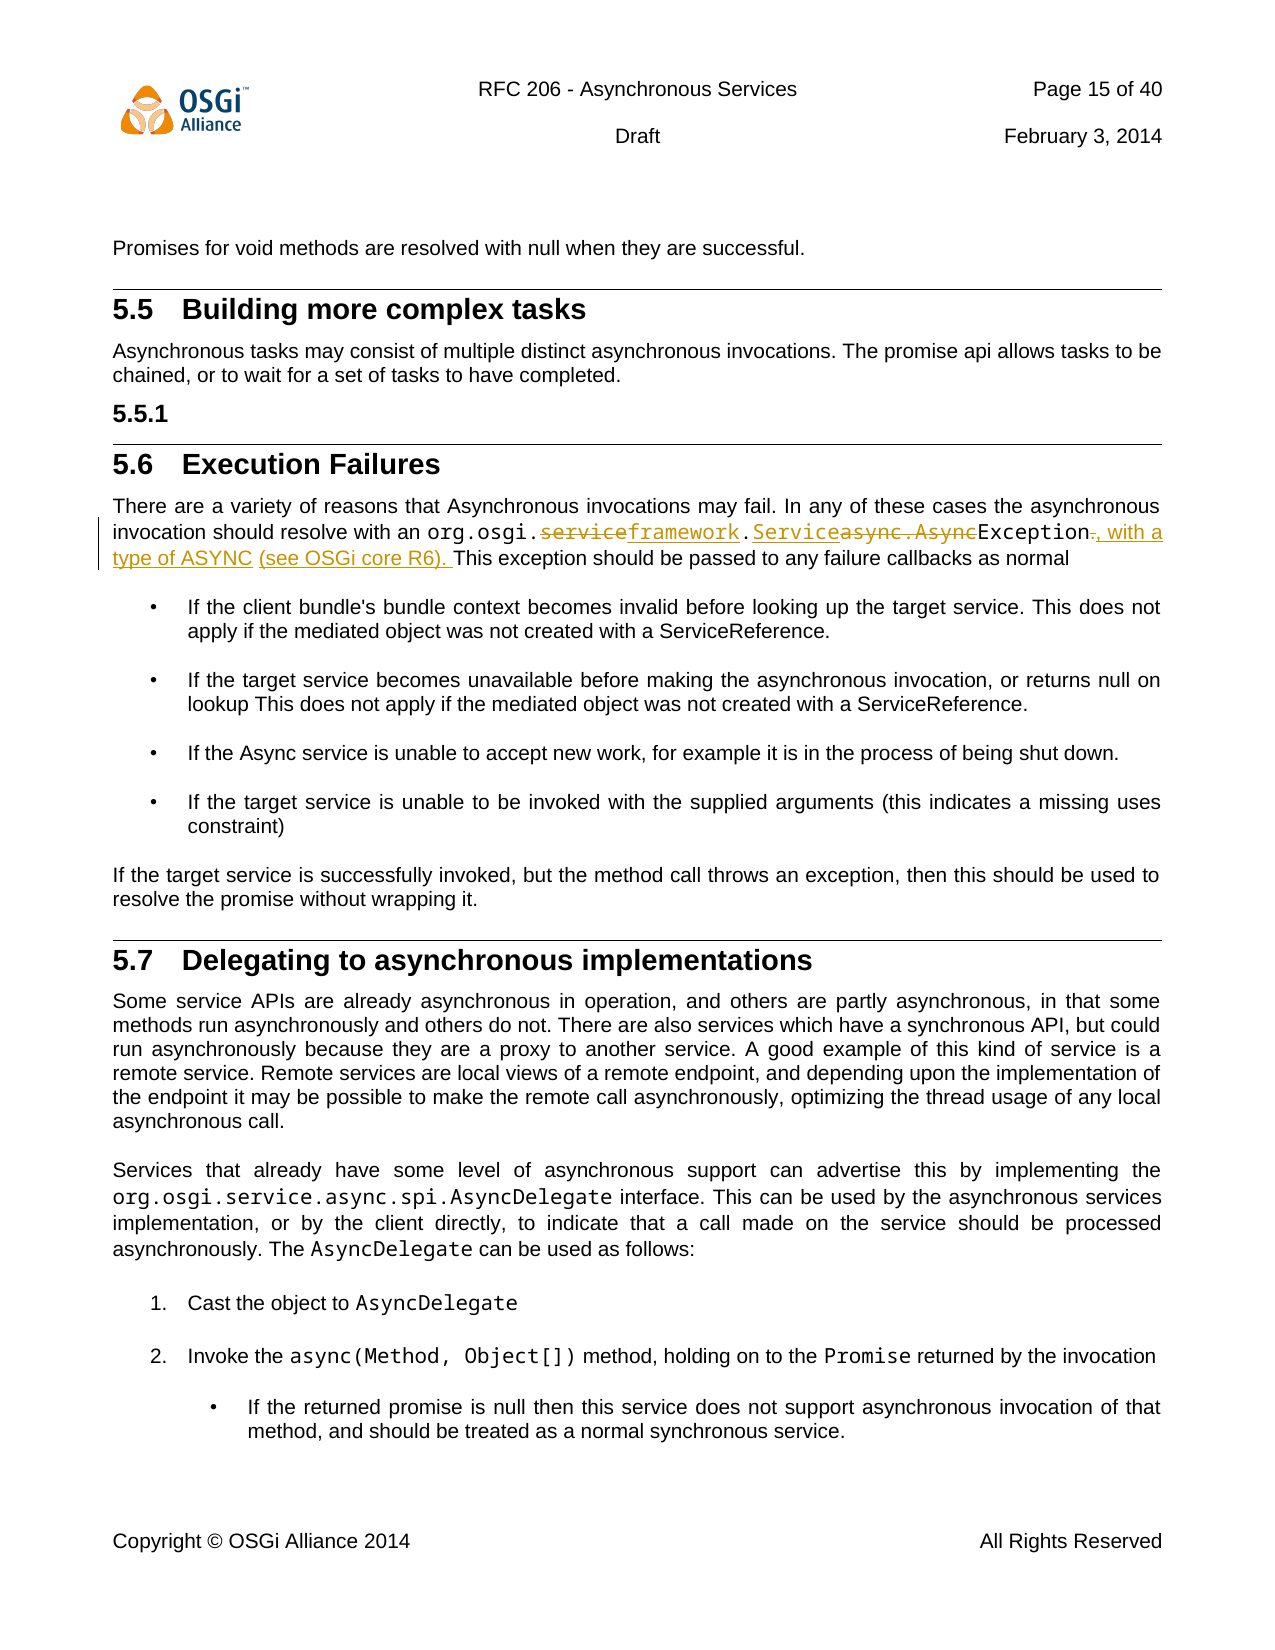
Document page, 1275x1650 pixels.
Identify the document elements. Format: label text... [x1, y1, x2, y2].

text If the target service is successfully invoked, but the method call throws an exception, then this should be used to resolve the promise without wrapping it. [112, 863, 1162, 911]
subtitle Delegating to asynchronous implementations [112, 941, 1162, 977]
list Invoke the async(Method, Object[]) method, holding on to the Promise returned by the invocation [150, 1341, 1162, 1369]
text Some service APIs are already asynchronous in operation, and others are partly asynchronous, in that some methods run asynchronously and others do not. There are also services which have a synchronous API, but could run asynchronously because they are a proxy to another service. A good example of this kind of service is a remote service. Remote services are local views of a remote endpoint, and depending upon the implementation of the endpoint it may be possible to make the remote call asynchronously, optimizing the thread usage of any local asynchronous call. [112, 989, 1162, 1133]
list If the client bundle's bundle context becomes invalid before looking up the target service. This does not apply if the mediated object was not created with a ServiceReference. [150, 595, 1162, 643]
picture [113, 78, 257, 142]
list If the returned promise is null then this service does not support asynchronous invocation of that method, and should be treated as a normal synchronous service. [210, 1394, 1162, 1443]
text There are a variety of reasons that Asynchronous invocations may fail. In any of these cases the asynchronous invocation should resolve with an org.osgi.framework.ServiceException, with a type of ASYNC (see OSGi core R6). This exception should be passed to any failure callbacks as normal [112, 493, 1162, 570]
subtitle Execution Failures [112, 445, 1162, 481]
text Promises for void methods are resolved with null when they are successful. [112, 236, 1162, 260]
list If the target service becomes unavailable before making the asynchronous invocation, or returns null on lookup This does not apply if the mediated object was not created with a ServiceReference. [150, 668, 1162, 716]
list If the Async service is unable to accept new work, for example it is in the process of being shut down. [150, 741, 1162, 765]
subtitle Building more complex tasks [112, 290, 1162, 326]
list If the target service is unable to be invoked with the supplied arguments (this indicates a missing uses constraint) [150, 790, 1162, 838]
text Services that already have some level of asynchronous support can advertise this by implementing the org.osgi.service.async.spi.AsyncDelegate interface. This can be used by the asynchronous services implementation, or by the client directly, to indicate that a call made on the service should be processed asynchronously. The AsyncDelegate can be used as follows: [112, 1158, 1162, 1263]
list Cast the object to AsyncDelegate [150, 1288, 1162, 1316]
text Asynchronous tasks may consist of multiple distinct asynchronous invocations. The promise api allows tasks to be chained, or to wait for a set of tasks to have completed. [112, 338, 1162, 386]
